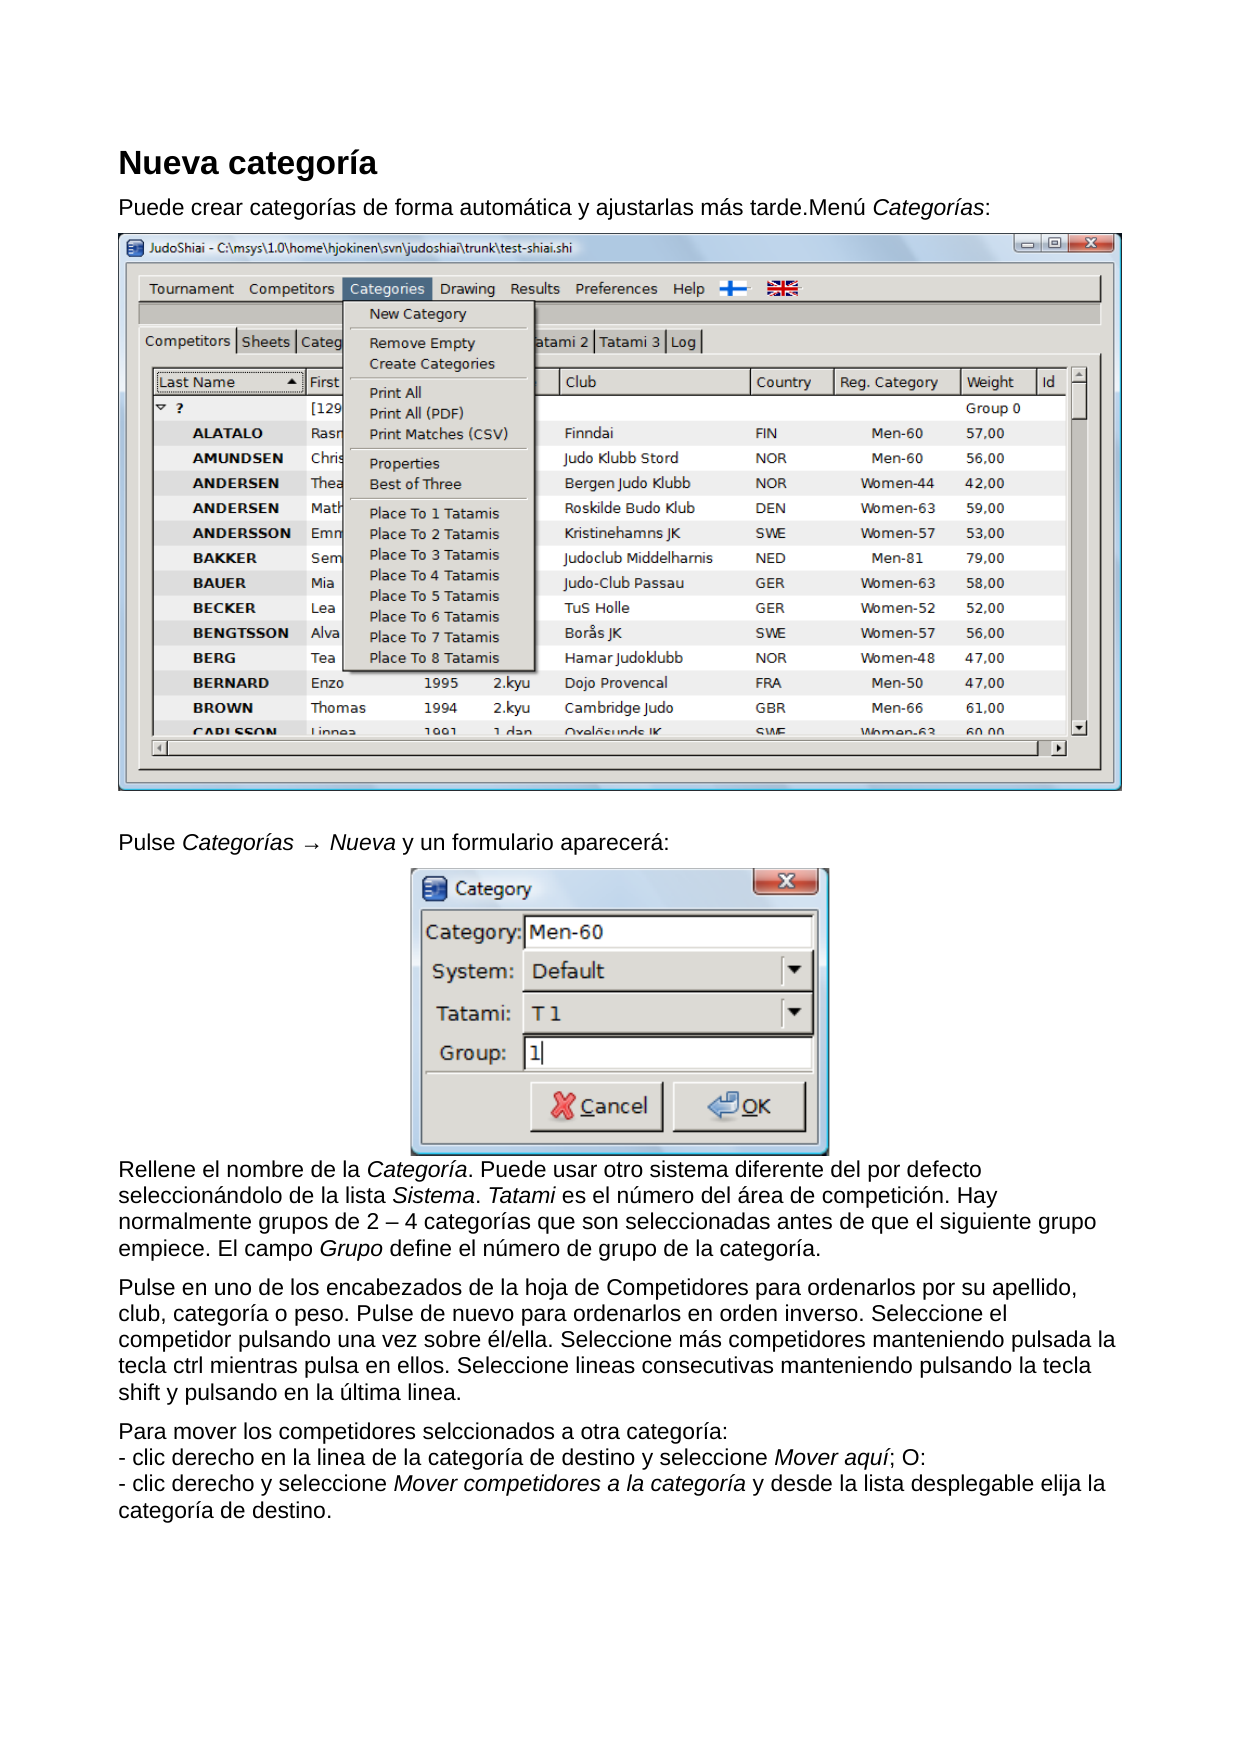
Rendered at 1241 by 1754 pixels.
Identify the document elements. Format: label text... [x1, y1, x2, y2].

picture [118, 233, 1122, 791]
text Rellene el nombre de la Categoría. Puede usar otro sistema diferente del por defecto seleccionándolo de la lista Sistema. Tatami es el número del área de competición. Hay normalmente grupos de 2 – 4 categorías que son seleccionadas antes de que el siguiente grupo empiece. El campo Grupo define el número de grupo de la categoría. [118, 1136, 1122, 1261]
subtitle Nueva categoría [118, 143, 1122, 182]
text Pulse Categorías → Nueva y un formulario aparecerá: [118, 829, 1122, 856]
picture [410, 868, 830, 1156]
text Pulse en uno de los encabezados de la hoja de Competidores para ordenarlos por su apellido, club, categoría o peso. Pulse de nuevo para ordenarlos en orden inverso. Seleccione el competidor pulsando una vez sobre él/ella. Seleccione más competidores manteniendo pulsada la tecla ctrl mientras pulsa en ellos. Seleccione lineas consecutivas manteniendo pulsando la tecla shift y pulsando en la última linea. [118, 1273, 1122, 1405]
text Para mover los competidores selccionados a otra categoría: - clic derecho en la linea de la categoría de destino y seleccione Mover aquí; O: - clic derecho y seleccione Mover competidores a la categoría y desde la lista desplegable elija la categoría de destino. [118, 1418, 1122, 1523]
text Puede crear categorías de forma automática y ajustarlas más tarde.Menú Categorías: [118, 194, 1122, 221]
